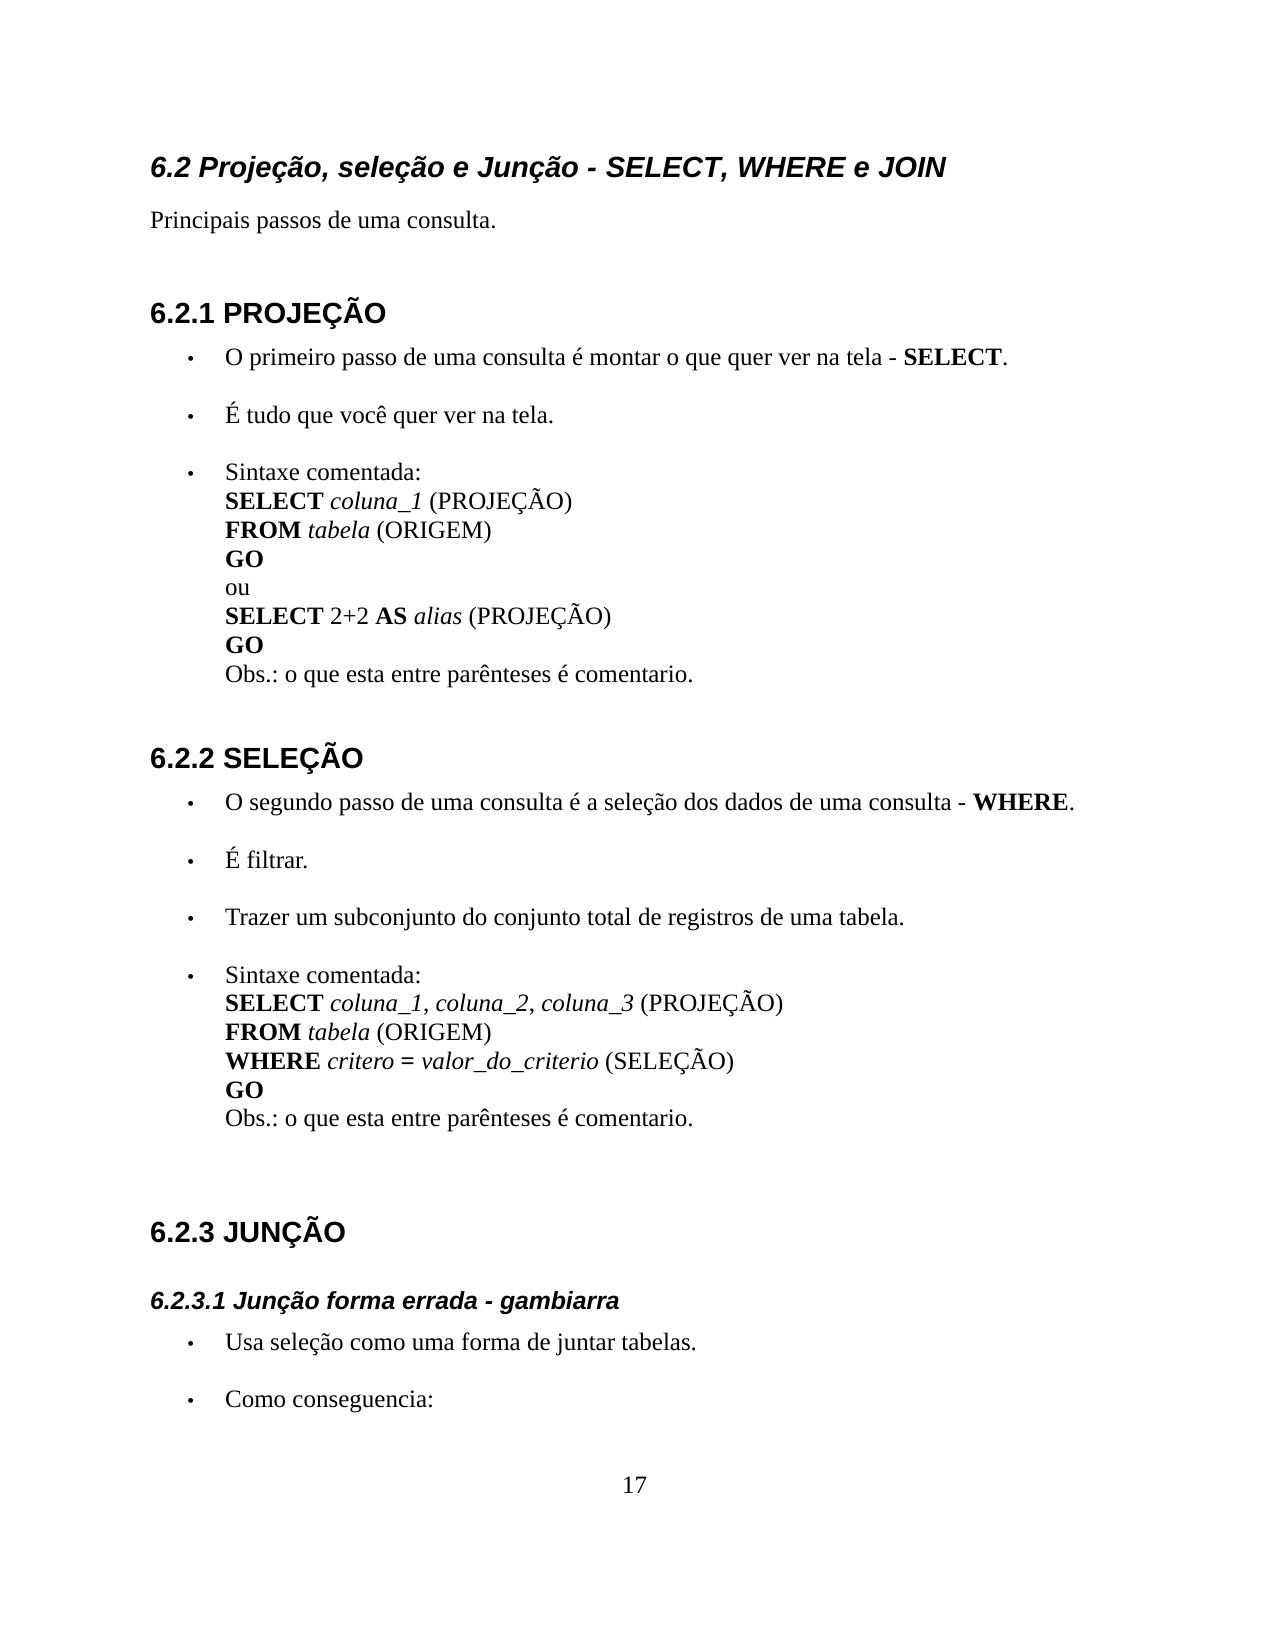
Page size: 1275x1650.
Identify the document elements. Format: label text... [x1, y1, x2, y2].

list Como conseguencia: [187, 1384, 1125, 1413]
list Trazer um subconjunto do conjunto total de registros de uma tabela. [187, 902, 1125, 960]
list É filtrar. [187, 845, 1125, 902]
text Principais passos de uma consulta. [150, 205, 1125, 262]
list Sintaxe comentada: SELECT coluna_1, coluna_2, coluna_3 (PROJEÇÃO) FROM tabela (ORIGEM) WHERE critero = valor_do_criterio (SELEÇÃO) GO Obs.: o que esta entre parênteses é comentario. [187, 960, 1125, 1161]
list O segundo passo de uma consulta é a seleção dos dados de uma consulta - WHERE. [187, 787, 1125, 845]
subtitle 6.2.1 PROJEÇÃO [150, 296, 1125, 330]
list É tudo que você quer ver na tela. [187, 400, 1125, 457]
subtitle 6.2.2 SELEÇÃO [150, 741, 1125, 775]
list O primeiro passo de uma consulta é montar o que quer ver na tela - SELECT. [187, 342, 1125, 400]
list Sintaxe comentada: SELECT coluna_1 (PROJEÇÃO) FROM tabela (ORIGEM) GO ou SELECT 2+2 AS alias (PROJEÇÃO) GO Obs.: o que esta entre parênteses é comentario. [187, 457, 1125, 716]
subtitle 6.2.3.1 Junção forma errada - gambiarra [150, 1286, 1125, 1314]
subtitle 6.2.3 JUNÇÃO [150, 1215, 1125, 1248]
subtitle 6.2 Projeção, seleção e Junção - SELECT, WHERE e JOIN [150, 150, 1125, 183]
list Usa seleção como uma forma de juntar tabelas. [187, 1327, 1125, 1384]
